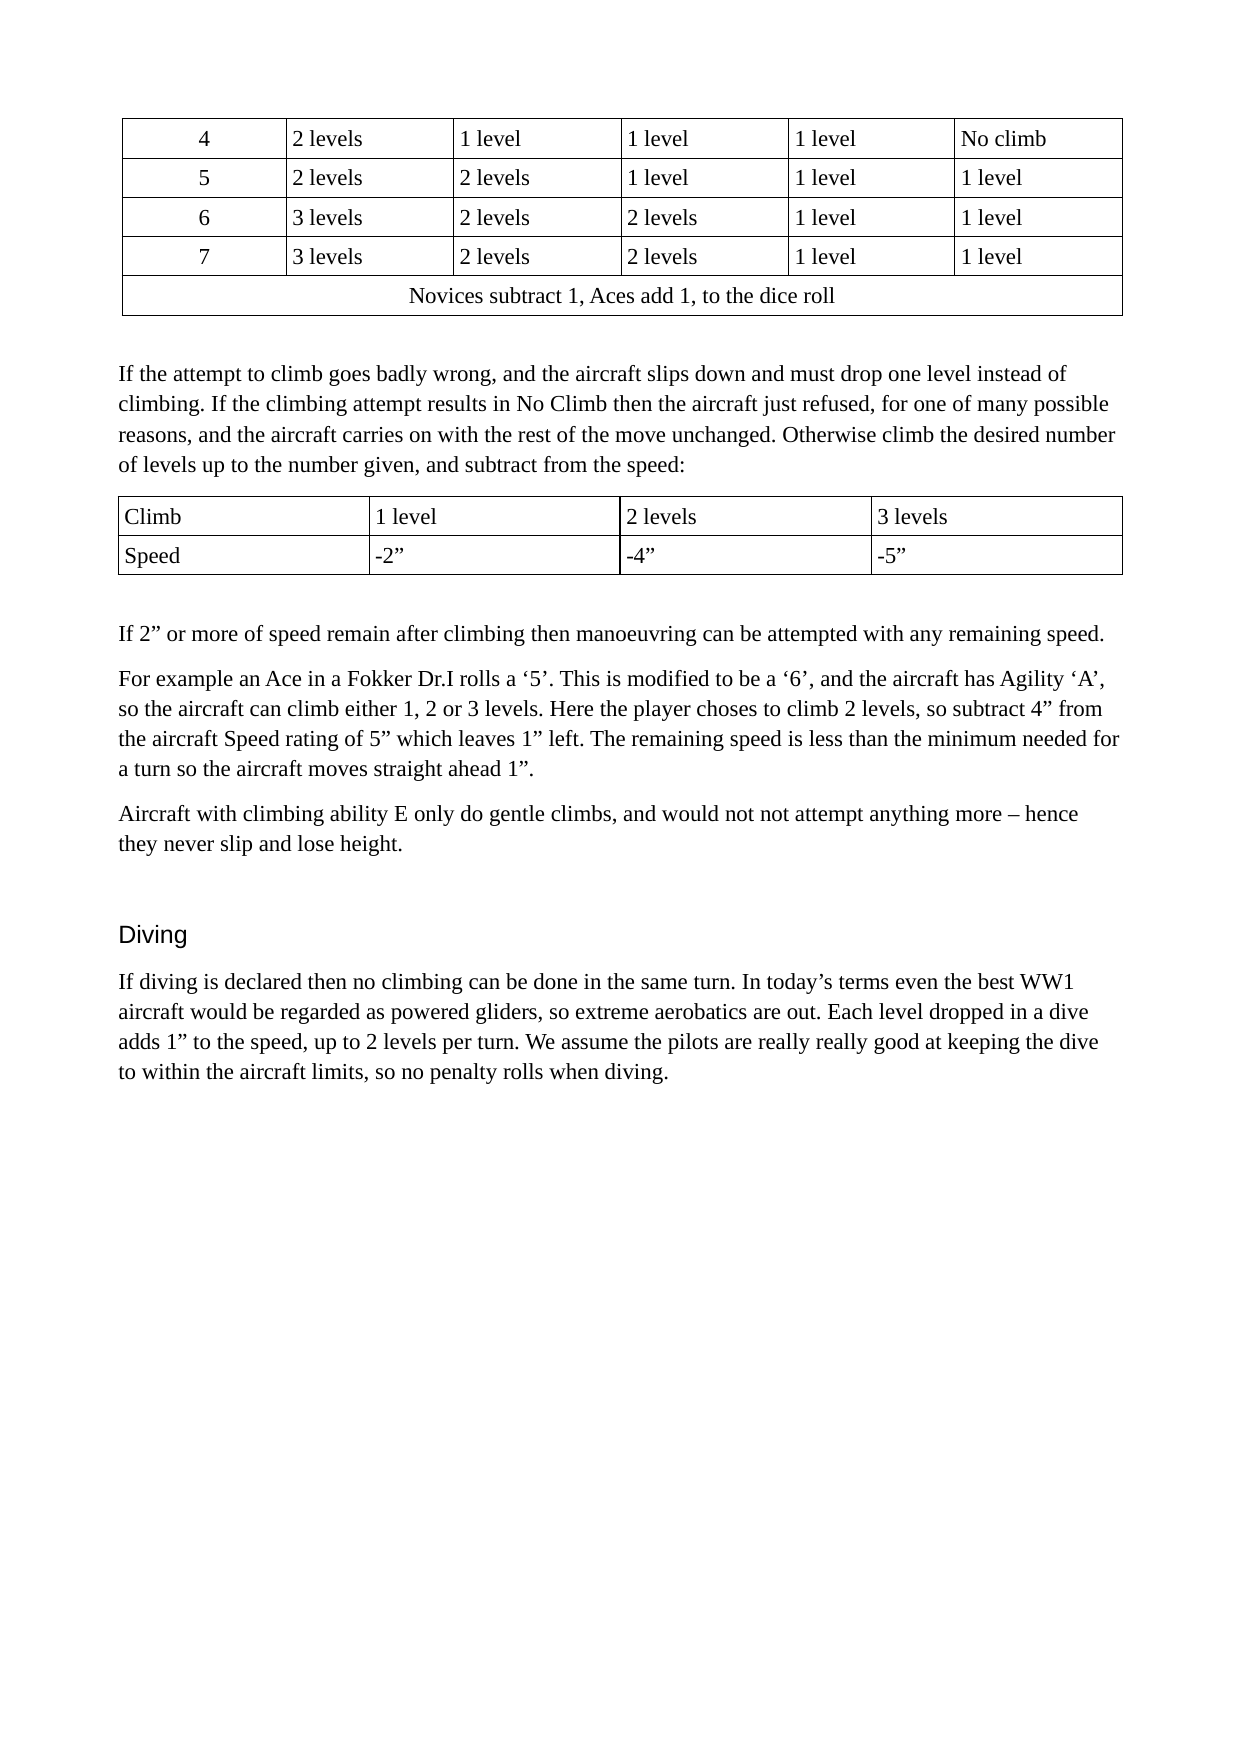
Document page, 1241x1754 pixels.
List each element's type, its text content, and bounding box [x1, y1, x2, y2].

table_header 2 levels [621, 497, 871, 535]
table_cell 2 levels [454, 198, 621, 236]
table_cell 2 levels [454, 159, 621, 197]
table_cell 4 [123, 119, 286, 157]
table_cell 6 [123, 198, 286, 236]
table_cell 2 levels [287, 119, 453, 157]
table_cell 5 [123, 159, 286, 197]
table_cell 3 levels [287, 237, 453, 275]
table_cell 1 level [789, 119, 954, 157]
table_header 1 level [370, 497, 619, 535]
table_cell 1 level [955, 237, 1122, 275]
table_cell Speed [119, 536, 369, 574]
table_cell 2 levels [454, 237, 621, 275]
table_cell 1 level [789, 198, 954, 236]
table_cell Novices subtract 1, Aces add 1, to the dice roll [123, 276, 1122, 314]
table_cell 1 level [789, 237, 954, 275]
table_cell No climb [955, 119, 1122, 157]
table_cell 2 levels [622, 198, 788, 236]
table_cell 2 levels [622, 237, 788, 275]
table_cell 1 level [789, 159, 954, 197]
table_cell 1 level [955, 159, 1122, 197]
text If the attempt to climb goes badly wrong, and the aircraft slips down and must drop one level instead of climbing. If the climbing attempt results in No Climb then the aircraft just refused, for one of many possible reasons, and the aircraft carries on with the rest of the move unchanged. Otherwise climb the desired number of levels up to the number given, and subtract from the speed: [118, 360, 1122, 477]
table_cell -5” [872, 536, 1122, 574]
table_header Climb [119, 497, 369, 535]
table_cell 1 level [454, 119, 621, 157]
table_cell -2” [370, 536, 619, 574]
table_cell 1 level [622, 159, 788, 197]
text For example an Ace in a Fokker Dr.I rolls a ‘5’. This is modified to be a ‘6’, and the aircraft has Agility ‘A’, so the aircraft can climb either 1, 2 or 3 levels. Here the player choses to climb 2 levels, so subtract 4” from the aircraft Speed rating of 5” which leaves 1” left. The remaining speed is less than the minimum needed for a turn so the aircraft moves straight ahead 1”. [118, 665, 1122, 782]
text If 2” or more of speed remain after climbing then manoeuvring can be attempted with any remaining speed. [118, 620, 1122, 646]
table_cell 7 [123, 237, 286, 275]
table_cell 2 levels [287, 159, 453, 197]
table_cell 3 levels [287, 198, 453, 236]
table_cell 1 level [622, 119, 788, 157]
table_cell -4” [621, 536, 871, 574]
text Diving [118, 920, 1122, 949]
text Aircraft with climbing ability E only do gentle climbs, and would not not attempt anything more – hence they never slip and lose height. [118, 800, 1122, 857]
text If diving is declared then no climbing can be done in the same turn. In today’s terms even the best WW1 aircraft would be regarded as powered gliders, so extreme aerobatics are out. Each level dropped in a dive adds 1” to the speed, up to 2 levels per turn. We assume the pilots are really really good at keeping the dive to within the aircraft limits, so no penalty rolls when diving. [118, 968, 1122, 1085]
table_cell 1 level [955, 198, 1122, 236]
table_header 3 levels [872, 497, 1122, 535]
